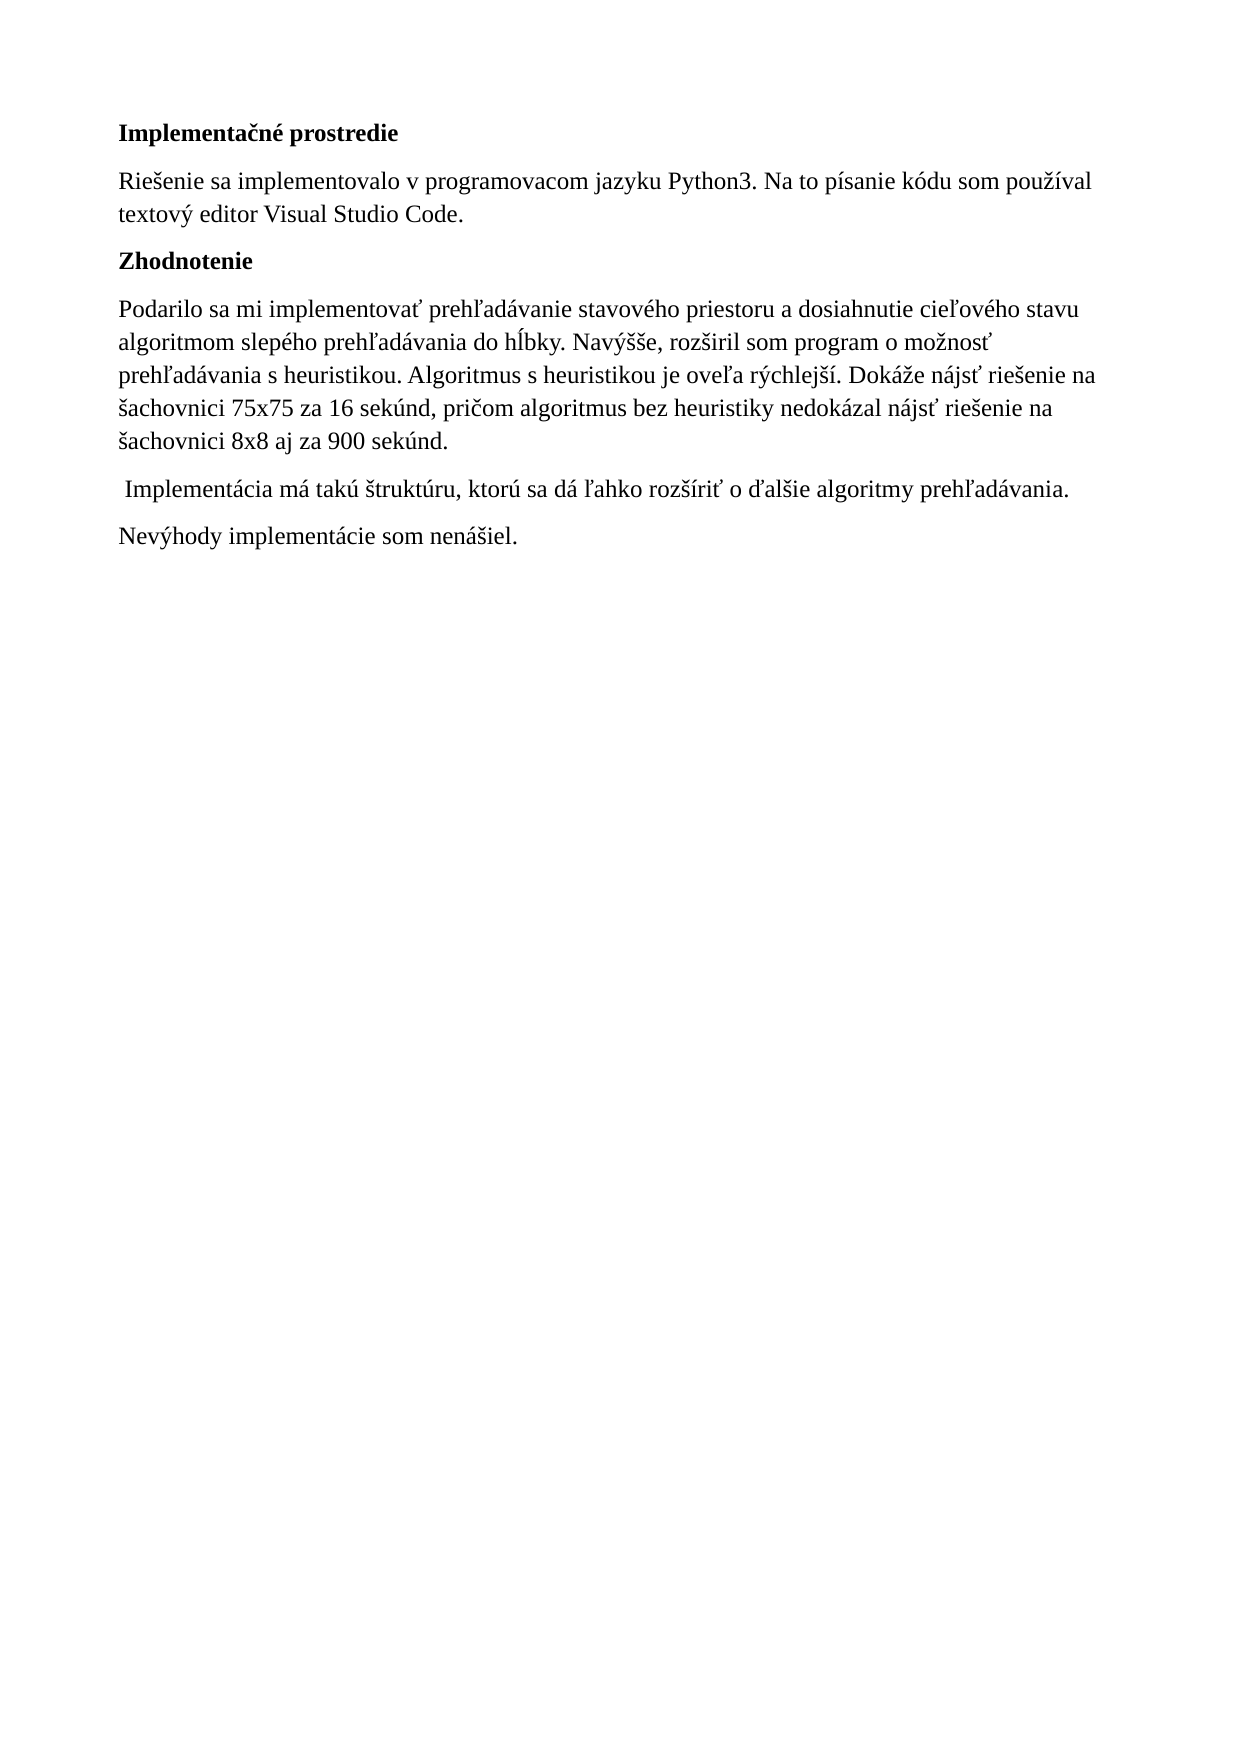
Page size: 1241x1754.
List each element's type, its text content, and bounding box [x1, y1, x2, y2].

text Riešenie sa implementovalo v programovacom jazyku Python3. Na to písanie kódu som používal textový editor Visual Studio Code. [118, 166, 1122, 227]
text Zhodnotenie [118, 246, 1122, 275]
text Nevýhody implementácie som nenášiel. [118, 521, 1122, 550]
text Implementačné prostredie [118, 118, 1122, 147]
text Podarilo sa mi implementovať prehľadávanie stavového priestoru a dosiahnutie cieľového stavu algoritmom slepého prehľadávania do hĺbky. Navýšše, rozširil som program o možnosť prehľadávania s heuristikou. Algoritmus s heuristikou je oveľa rýchlejší. Dokáže nájsť riešenie na šachovnici 75x75 za 16 sekúnd, pričom algoritmus bez heuristiky nedokázal nájsť riešenie na šachovnici 8x8 aj za 900 sekúnd. [118, 294, 1122, 455]
text Implementácia má takú štruktúru, ktorú sa dá ľahko rozšíriť o ďalšie algoritmy prehľadávania. [118, 474, 1122, 502]
